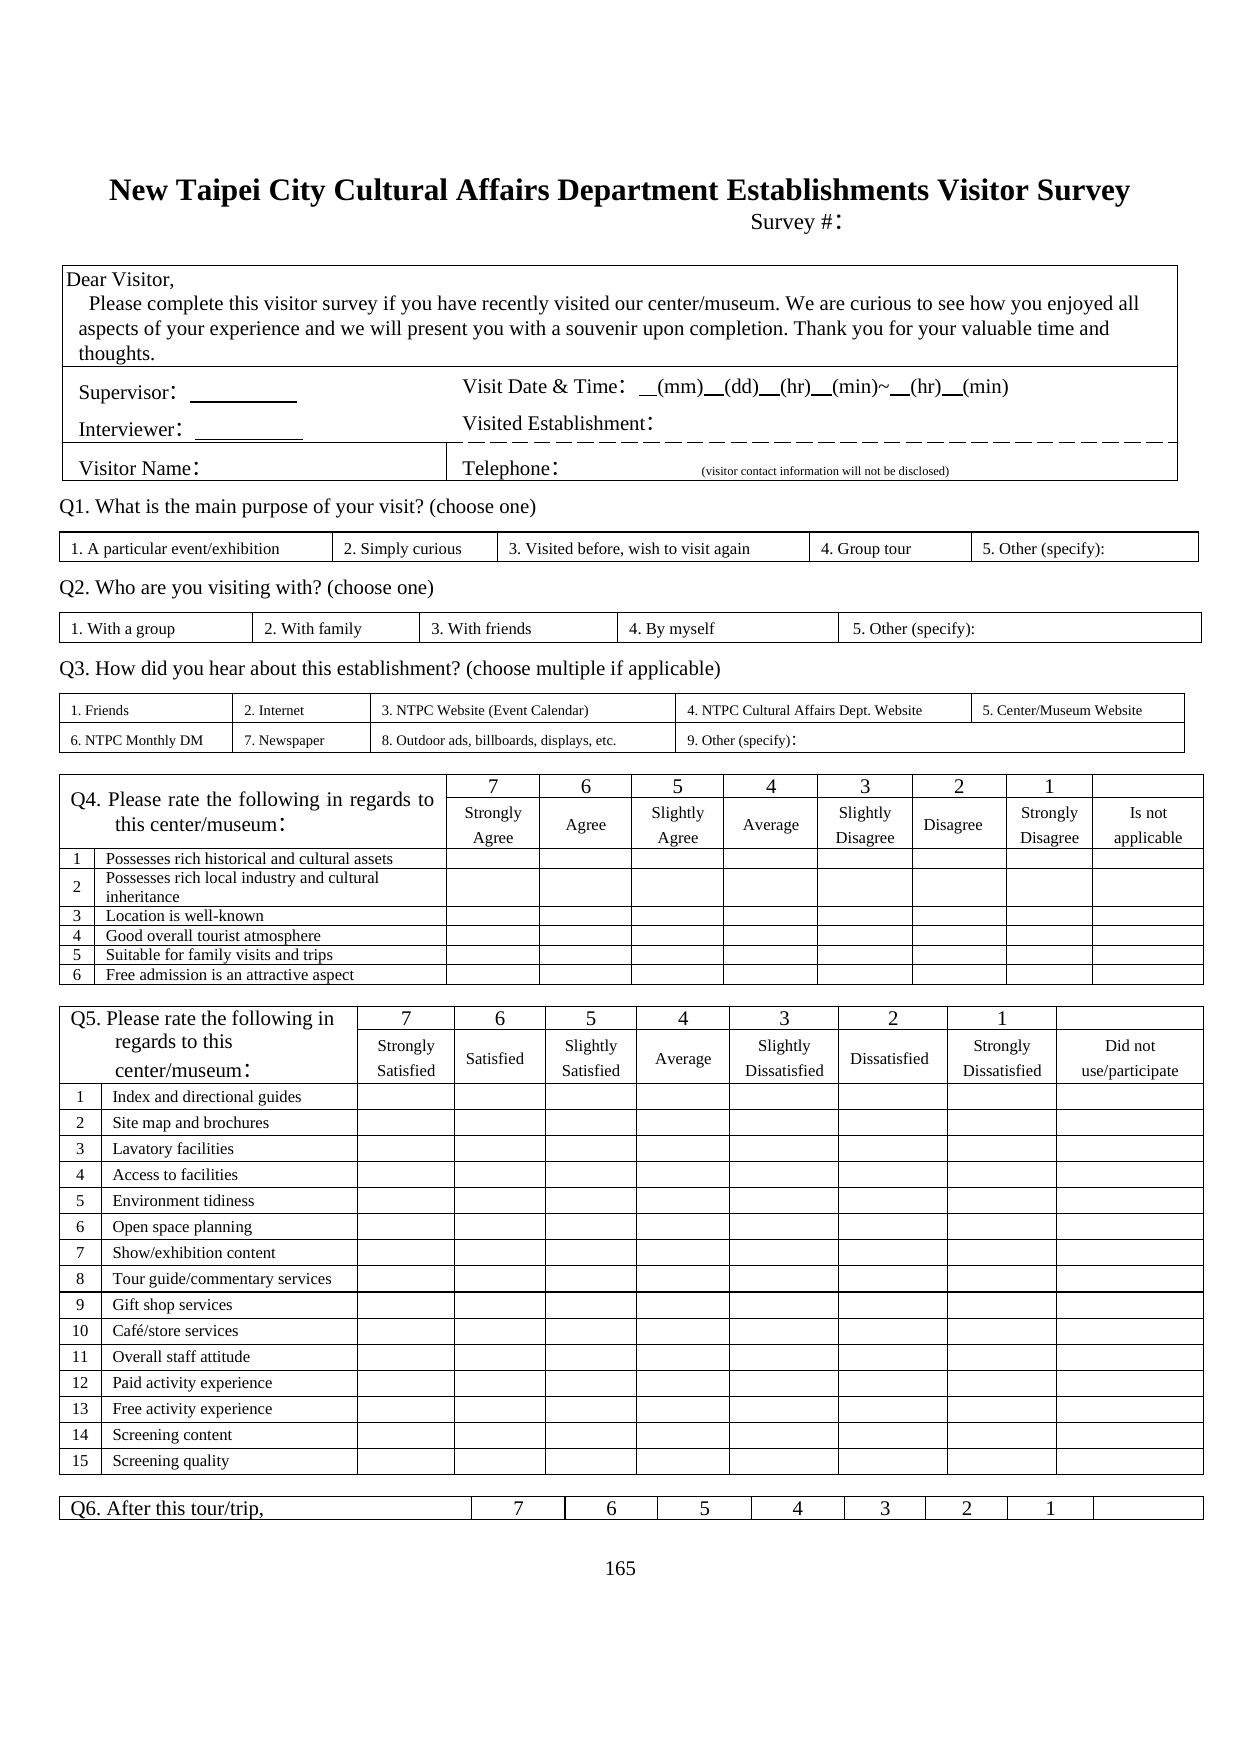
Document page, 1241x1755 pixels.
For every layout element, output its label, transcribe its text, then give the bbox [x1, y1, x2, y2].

table_header 4. Group tour [810, 533, 971, 561]
table_cell [540, 907, 631, 925]
table_cell [839, 1319, 947, 1343]
table_cell [455, 1240, 545, 1265]
table_header 5 [546, 1007, 636, 1029]
text Q3. How did you hear about this establishment? (choose multiple if applicable) [59, 655, 1181, 680]
table_header 7 [447, 775, 539, 797]
table_cell Site map and brochures [102, 1110, 357, 1135]
table_header Q5. Please rate the following in regards to this center/museum： [60, 1007, 357, 1083]
table_cell 2 [60, 1110, 101, 1135]
table_cell [724, 849, 817, 868]
table_cell [358, 1319, 454, 1343]
table_cell [839, 1449, 947, 1474]
table_header 2. Simply curious [333, 533, 497, 561]
table_header 4 [637, 1007, 729, 1029]
table_cell Suitable for family visits and trips [95, 946, 446, 964]
table_cell [637, 1345, 729, 1369]
table_cell [730, 1345, 838, 1369]
table_cell Strongly Satisfied [358, 1030, 454, 1083]
table_header Q6. After this tour/trip, [60, 1497, 471, 1519]
table_cell [913, 907, 1006, 925]
table_cell [948, 1136, 1056, 1161]
table_cell [455, 1345, 545, 1369]
table_cell [637, 1449, 729, 1474]
table_cell [913, 946, 1006, 964]
table_cell [1007, 907, 1092, 925]
table_header 1. Friends [60, 694, 232, 722]
table_cell [546, 1084, 636, 1109]
table_cell [818, 946, 912, 964]
table_cell Disagree [913, 798, 1006, 848]
table_cell 8. Outdoor ads, billboards, displays, etc. [371, 723, 675, 752]
table_cell [455, 1293, 545, 1317]
table_cell [637, 1214, 729, 1239]
table_cell 11 [60, 1345, 101, 1369]
table_cell [1057, 1266, 1203, 1291]
table_cell 5 [60, 1188, 101, 1213]
table_cell [637, 1136, 729, 1161]
table_cell Good overall tourist atmosphere [95, 926, 446, 945]
table_cell Show/exhibition content [102, 1240, 357, 1265]
table_cell [546, 1371, 636, 1396]
table_cell [730, 1214, 838, 1239]
table_header Dear Visitor, Please complete this visitor survey if you have recently visited our center/museum. We are curious to see how you enjoyed all aspects of your experience and we will present you with a souvenir upon completion. Thank you for your valuable time and thoughts. [63, 266, 1177, 366]
table_header [1057, 1007, 1203, 1029]
table_cell [546, 1266, 636, 1291]
table_header 1. With a group [60, 613, 252, 642]
table_cell [455, 1214, 545, 1239]
table_cell 13 [60, 1397, 101, 1422]
table_cell [546, 1293, 636, 1317]
table_cell [1057, 1293, 1203, 1317]
table_cell 1 [60, 849, 94, 868]
table_cell [1057, 1397, 1203, 1422]
table_cell [455, 1162, 545, 1187]
table_header 2. Internet [233, 694, 370, 722]
table_cell [1057, 1371, 1203, 1396]
table_cell [839, 1266, 947, 1291]
table_cell [358, 1423, 454, 1448]
table_cell [1057, 1136, 1203, 1161]
table_cell [455, 1084, 545, 1109]
table_cell Telephone： (visitor contact information will not be disclosed) [447, 442, 1177, 480]
text Q1. What is the main purpose of your visit? (choose one) [59, 494, 1181, 519]
table_cell [948, 1449, 1056, 1474]
table_cell Slightly Satisfied [546, 1030, 636, 1083]
table_cell [724, 946, 817, 964]
table_cell [1007, 926, 1092, 945]
table_cell [818, 869, 912, 906]
table_header 6 [566, 1497, 657, 1519]
table_cell Average [724, 798, 817, 848]
table_cell [730, 1371, 838, 1396]
table_cell [948, 1293, 1056, 1317]
table_cell [637, 1371, 729, 1396]
table_cell 4 [60, 926, 94, 945]
table_cell [358, 1345, 454, 1369]
table_cell [358, 1397, 454, 1422]
table_cell Agree [540, 798, 631, 848]
table_cell [839, 1214, 947, 1239]
table_cell [730, 1084, 838, 1109]
table_cell [1057, 1188, 1203, 1213]
table_cell [913, 926, 1006, 945]
table_cell Strongly Disagree [1007, 798, 1092, 848]
table_cell [637, 1162, 729, 1187]
table_cell Screening content [102, 1423, 357, 1448]
table_cell [455, 1136, 545, 1161]
table_cell 7 [60, 1240, 101, 1265]
table_cell Access to facilities [102, 1162, 357, 1187]
table_header 1. A particular event/exhibition [60, 533, 332, 561]
table_header 5 [658, 1497, 751, 1519]
table_cell [818, 965, 912, 984]
table_cell [730, 1240, 838, 1265]
table_header Q4. Please rate the following in regards to this center/museum： [60, 775, 446, 848]
table_cell [358, 1188, 454, 1213]
table_cell [1057, 1423, 1203, 1448]
table_cell [839, 1110, 947, 1135]
table_cell Satisfied [455, 1030, 545, 1083]
table_cell [1007, 946, 1092, 964]
table_cell [1007, 965, 1092, 984]
table_cell [637, 1240, 729, 1265]
table_header 7 [358, 1007, 454, 1029]
table_cell [730, 1110, 838, 1135]
table_cell [730, 1266, 838, 1291]
table_cell [358, 1136, 454, 1161]
table_cell [358, 1084, 454, 1109]
table_cell 6 [60, 1214, 101, 1239]
table_cell 10 [60, 1319, 101, 1343]
table_header 6 [540, 775, 631, 797]
table_cell [1093, 849, 1203, 868]
table_cell [839, 1397, 947, 1422]
table_cell [948, 1397, 1056, 1422]
table_header 7 [472, 1497, 564, 1519]
table_header 4 [752, 1497, 844, 1519]
table_cell [447, 849, 539, 868]
table_cell [455, 1449, 545, 1474]
table_cell 7. Newspaper [233, 723, 370, 752]
table_cell [447, 907, 539, 925]
table_header 2 [839, 1007, 947, 1029]
table_header 2 [913, 775, 1006, 797]
table_cell [724, 907, 817, 925]
table_cell Open space planning [102, 1214, 357, 1239]
table_cell [546, 1397, 636, 1422]
table_cell Slightly Agree [632, 798, 723, 848]
table_header 5 [632, 775, 723, 797]
table_header 4. NTPC Cultural Affairs Dept. Website [676, 694, 971, 722]
text New Taipei City Cultural Affairs Department Establishments Visitor Survey [15, 177, 1226, 206]
table_cell [730, 1397, 838, 1422]
table_cell [546, 1214, 636, 1239]
table_cell 3 [60, 1136, 101, 1161]
table_cell [1057, 1162, 1203, 1187]
table_cell [1057, 1240, 1203, 1265]
table_cell [632, 965, 723, 984]
table_cell [447, 926, 539, 945]
table_cell [455, 1423, 545, 1448]
table_cell Location is well-known [95, 907, 446, 925]
table_cell [724, 965, 817, 984]
table_cell Visitor Name： [63, 443, 446, 480]
table_cell [358, 1266, 454, 1291]
table_cell [1007, 869, 1092, 906]
table_header 5. Other (specify): [839, 613, 1201, 642]
table_cell [839, 1240, 947, 1265]
table_cell [546, 1188, 636, 1213]
table_cell [1093, 869, 1203, 906]
table_cell 14 [60, 1423, 101, 1448]
table_cell [632, 946, 723, 964]
table_cell [730, 1449, 838, 1474]
table_cell [447, 965, 539, 984]
table_header 3. Visited before, wish to visit again [498, 533, 809, 561]
text Q2. Who are you visiting with? (choose one) [59, 574, 1181, 599]
table_cell [455, 1397, 545, 1422]
table_cell Slightly Disagree [818, 798, 912, 848]
table_cell [358, 1162, 454, 1187]
table_cell [358, 1110, 454, 1135]
table_header 1 [1008, 1497, 1093, 1519]
table_cell 5 [60, 946, 94, 964]
table_cell [546, 1319, 636, 1343]
table_cell [455, 1110, 545, 1135]
table_cell [948, 1319, 1056, 1343]
table_cell Supervisor： Interviewer： [63, 367, 447, 442]
table_cell Tour guide/commentary services [102, 1266, 357, 1291]
table_cell [730, 1162, 838, 1187]
table_cell [455, 1266, 545, 1291]
table_cell [540, 869, 631, 906]
table_cell Café/store services [102, 1319, 357, 1343]
table_cell [948, 1110, 1056, 1135]
table_cell [818, 926, 912, 945]
table_cell Environment tidiness [102, 1188, 357, 1213]
table_cell 9. Other (specify)： [676, 723, 1184, 752]
table_cell [455, 1188, 545, 1213]
table_cell [730, 1319, 838, 1343]
table_cell [1093, 946, 1203, 964]
table_cell [540, 946, 631, 964]
table_cell [637, 1084, 729, 1109]
table_cell [358, 1214, 454, 1239]
table_cell [913, 869, 1006, 906]
table_header 6 [455, 1007, 545, 1029]
table_cell [730, 1423, 838, 1448]
table_header [1093, 775, 1203, 797]
table_cell [839, 1162, 947, 1187]
table_cell 4 [60, 1162, 101, 1187]
table_cell [540, 965, 631, 984]
table_cell [839, 1188, 947, 1213]
table_header [1094, 1497, 1203, 1519]
table_cell [1093, 926, 1203, 945]
table_header 3 [818, 775, 912, 797]
table_cell 2 [60, 869, 94, 906]
table_cell [1057, 1449, 1203, 1474]
table_cell Index and directional guides [102, 1084, 357, 1109]
table_cell Paid activity experience [102, 1371, 357, 1396]
table_cell Free activity experience [102, 1397, 357, 1422]
table_cell Strongly Dissatisfied [948, 1030, 1056, 1083]
table_cell [358, 1240, 454, 1265]
table_cell [948, 1423, 1056, 1448]
table_cell [948, 1162, 1056, 1187]
table_cell [637, 1266, 729, 1291]
table_cell [540, 849, 631, 868]
text Survey #： [15, 206, 1226, 236]
table_header 1 [948, 1007, 1056, 1029]
table_cell 15 [60, 1449, 101, 1474]
table_cell [632, 907, 723, 925]
table_cell [637, 1423, 729, 1448]
table_cell Overall staff attitude [102, 1345, 357, 1369]
table_cell Gift shop services [102, 1293, 357, 1317]
table_cell [632, 849, 723, 868]
table_cell [730, 1188, 838, 1213]
table_cell [948, 1240, 1056, 1265]
table_cell [1057, 1084, 1203, 1109]
table_cell [637, 1397, 729, 1422]
table_cell [546, 1240, 636, 1265]
table_header 2. With family [253, 613, 419, 642]
table_header 4 [724, 775, 817, 797]
table_header 5. Center/Museum Website [972, 694, 1184, 722]
table_header 2 [926, 1497, 1007, 1519]
table_cell [358, 1293, 454, 1317]
table_cell [1057, 1345, 1203, 1369]
table_cell 6. NTPC Monthly DM [60, 723, 232, 752]
table_cell [546, 1162, 636, 1187]
table_header 5. Other (specify): [972, 533, 1198, 561]
table_cell 12 [60, 1371, 101, 1396]
table_header 1 [1007, 775, 1092, 797]
table_cell [447, 869, 539, 906]
table_cell 9 [60, 1293, 101, 1317]
table_cell [637, 1319, 729, 1343]
table_cell [540, 926, 631, 945]
table_cell [913, 849, 1006, 868]
table_cell [637, 1188, 729, 1213]
table_header 3 [730, 1007, 838, 1029]
table_cell [948, 1371, 1056, 1396]
table_cell [839, 1371, 947, 1396]
table_cell [1057, 1319, 1203, 1343]
table_cell [455, 1371, 545, 1396]
table_header 4. By myself [618, 613, 838, 642]
table_cell Possesses rich local industry and cultural inheritance [95, 869, 446, 906]
table_cell [546, 1345, 636, 1369]
table_cell 8 [60, 1266, 101, 1291]
table_cell [1007, 849, 1092, 868]
table_cell Did not use/participate [1057, 1030, 1203, 1083]
table_cell [948, 1345, 1056, 1369]
table_cell [948, 1266, 1056, 1291]
table_cell [1093, 965, 1203, 984]
table_cell [913, 965, 1006, 984]
table_cell [839, 1345, 947, 1369]
table_cell [839, 1423, 947, 1448]
table_cell [818, 849, 912, 868]
table_cell [818, 907, 912, 925]
table_cell [637, 1110, 729, 1135]
table_cell [948, 1214, 1056, 1239]
table_cell Average [637, 1030, 729, 1083]
table_cell Dissatisfied [839, 1030, 947, 1083]
table_header 3. With friends [420, 613, 617, 642]
table_cell [358, 1449, 454, 1474]
table_header 3 [845, 1497, 925, 1519]
table_cell 1 [60, 1084, 101, 1109]
table_cell Free admission is an attractive aspect [95, 965, 446, 984]
table_cell [632, 869, 723, 906]
table_cell [730, 1293, 838, 1317]
table_cell Strongly Agree [447, 798, 539, 848]
table_cell [447, 946, 539, 964]
table_cell [358, 1371, 454, 1396]
table_cell [632, 926, 723, 945]
table_cell [730, 1136, 838, 1161]
table_cell Screening quality [102, 1449, 357, 1474]
table_cell [948, 1084, 1056, 1109]
table_cell [1057, 1214, 1203, 1239]
table_cell [839, 1293, 947, 1317]
table_cell Is not applicable [1093, 798, 1203, 848]
table_cell 6 [60, 965, 94, 984]
table_cell Lavatory facilities [102, 1136, 357, 1161]
table_cell [546, 1423, 636, 1448]
table_cell 3 [60, 907, 94, 925]
table_cell [948, 1188, 1056, 1213]
table_cell Slightly Dissatisfied [730, 1030, 838, 1083]
table_cell [455, 1319, 545, 1343]
table_cell [839, 1084, 947, 1109]
table_cell [724, 869, 817, 906]
table_cell [546, 1449, 636, 1474]
table_cell Visit Date & Time： (mm) (dd) (hr) (min)~ (hr) (min) Visited Establishment： [447, 367, 1177, 442]
table_cell Possesses rich historical and cultural assets [95, 849, 446, 868]
table_cell [546, 1110, 636, 1135]
table_cell [839, 1136, 947, 1161]
table_cell [1093, 907, 1203, 925]
table_cell [637, 1293, 729, 1317]
table_cell [724, 926, 817, 945]
table_header 3. NTPC Website (Event Calendar) [371, 694, 675, 722]
table_cell [546, 1136, 636, 1161]
table_cell [1057, 1110, 1203, 1135]
